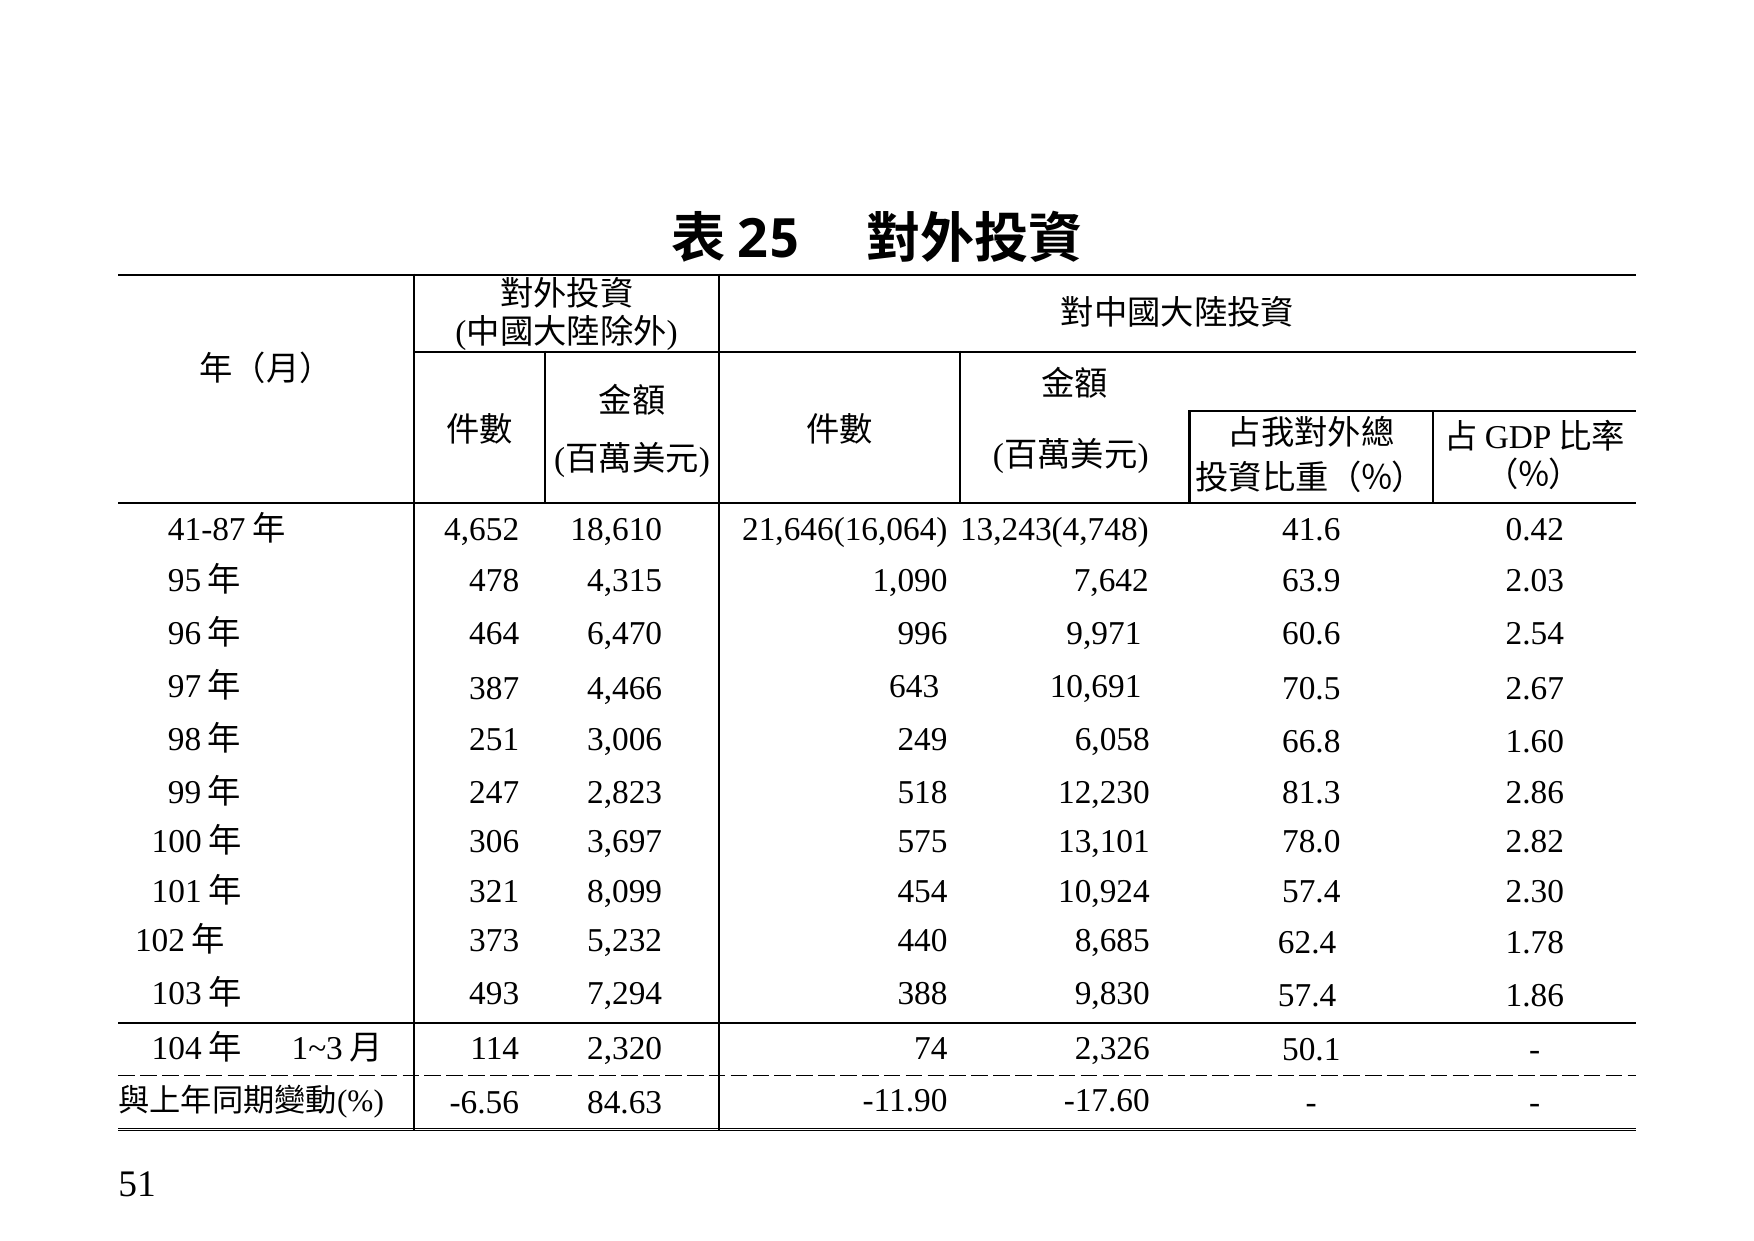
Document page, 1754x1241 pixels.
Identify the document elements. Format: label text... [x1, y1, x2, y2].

table_cell 98年 [118, 715, 413, 768]
table_cell 2.67 [1433, 662, 1636, 715]
table_cell 478 [415, 555, 545, 608]
table_cell 493 [415, 969, 545, 1022]
table_cell 114 [415, 1024, 545, 1075]
table_cell 7,294 [545, 969, 718, 1022]
table_cell 6,470 [545, 609, 718, 662]
table_cell 2.03 [1433, 555, 1636, 608]
table_cell 4,466 [545, 662, 718, 715]
table_cell 2,320 [545, 1024, 718, 1075]
table_cell 21,646(16,064) [720, 504, 959, 555]
table_cell 占我對外總 投資比重（％） [1191, 412, 1432, 502]
table_cell 388 [720, 969, 959, 1022]
table_cell 996 [720, 609, 959, 662]
table_cell 2,326 [960, 1024, 1189, 1075]
table_cell 247 306 321 [415, 768, 545, 915]
table_cell 643 [720, 662, 959, 715]
table_cell 2.86 2.82 2.30 [1433, 768, 1636, 915]
table_cell (百萬美元) [961, 410, 1188, 502]
table_cell 103年 [118, 969, 413, 1022]
table_cell 251 [415, 715, 545, 768]
table_cell 件數 [415, 353, 544, 502]
table_cell 18,610 [545, 504, 718, 555]
table_cell [1189, 353, 1433, 410]
table_cell 0.42 [1433, 504, 1636, 555]
table_cell 2,823 3,697 8,099 [545, 768, 718, 915]
table_cell 97年 [118, 662, 413, 715]
table_cell 4,315 [545, 555, 718, 608]
table_cell 464 [415, 609, 545, 662]
table_cell 9,971 [960, 609, 1189, 662]
table_cell -11.90 [720, 1075, 959, 1128]
table_cell 件數 [720, 353, 959, 502]
table_cell 1.78 [1433, 915, 1636, 968]
table_cell 95年 [118, 555, 413, 608]
table_cell 102年 [118, 915, 413, 968]
table_cell 50.1 [1189, 1024, 1433, 1075]
table_cell 1,090 [720, 555, 959, 608]
table_cell 63.9 [1189, 555, 1433, 608]
table_header 年（月） [118, 276, 413, 502]
table_cell 6,058 [960, 715, 1189, 768]
table_cell 7,642 [960, 555, 1189, 608]
table_cell 99年 100年 101年 [118, 768, 413, 915]
table_cell 12,230 13,101 10,924 [960, 768, 1189, 915]
table_cell 金額 [961, 353, 1189, 410]
table_cell 1.60 [1433, 715, 1636, 768]
table_cell 2.54 [1433, 609, 1636, 662]
table_cell 440 [720, 915, 959, 968]
table_header 對中國大陸投資 [720, 276, 1636, 351]
table_cell 249 [720, 715, 959, 768]
table_cell 與上年同期變動(%) [118, 1075, 413, 1128]
table_cell 13,243(4,748) [960, 504, 1189, 555]
table_header 對外投資 (中國大陸除外) [415, 276, 718, 351]
table_cell 10,691 [960, 662, 1189, 715]
table_cell 74 [720, 1024, 959, 1075]
table_cell 4,652 [415, 504, 545, 555]
table_cell 70.5 [1189, 662, 1433, 715]
table_cell -17.60 [960, 1075, 1189, 1128]
table_cell 金額 (百萬美元) [546, 353, 718, 502]
table_cell 9,830 [960, 969, 1189, 1022]
table_cell 387 [415, 662, 545, 715]
table_cell 96年 [118, 609, 413, 662]
table_cell 41-87年 [118, 504, 413, 555]
table_cell - [1189, 1075, 1433, 1128]
table_cell -6.56 [415, 1075, 545, 1128]
table_cell 81.3 78.0 57.4 [1189, 768, 1433, 915]
table_cell 60.6 [1189, 609, 1433, 662]
table_cell 104年 1~3月 [118, 1024, 413, 1075]
table_cell 41.6 [1189, 504, 1433, 555]
table_cell - [1433, 1024, 1636, 1075]
table_cell 5,232 [545, 915, 718, 968]
table_cell 占GDP比率 （％） [1434, 412, 1636, 502]
table_cell [1433, 353, 1636, 410]
table_cell 1.86 [1433, 969, 1636, 1022]
subtitle 表25 對外投資 [118, 195, 1636, 273]
table_cell 66.8 [1189, 715, 1433, 768]
table_cell 84.63 [545, 1075, 718, 1128]
table_cell 373 [415, 915, 545, 968]
table_cell 518 575 454 [720, 768, 959, 915]
table_cell 3,006 [545, 715, 718, 768]
table_cell 57.4 [1189, 969, 1433, 1022]
table_cell 8,685 [960, 915, 1189, 968]
table_cell - [1433, 1075, 1636, 1128]
table_cell 62.4 [1189, 915, 1433, 968]
